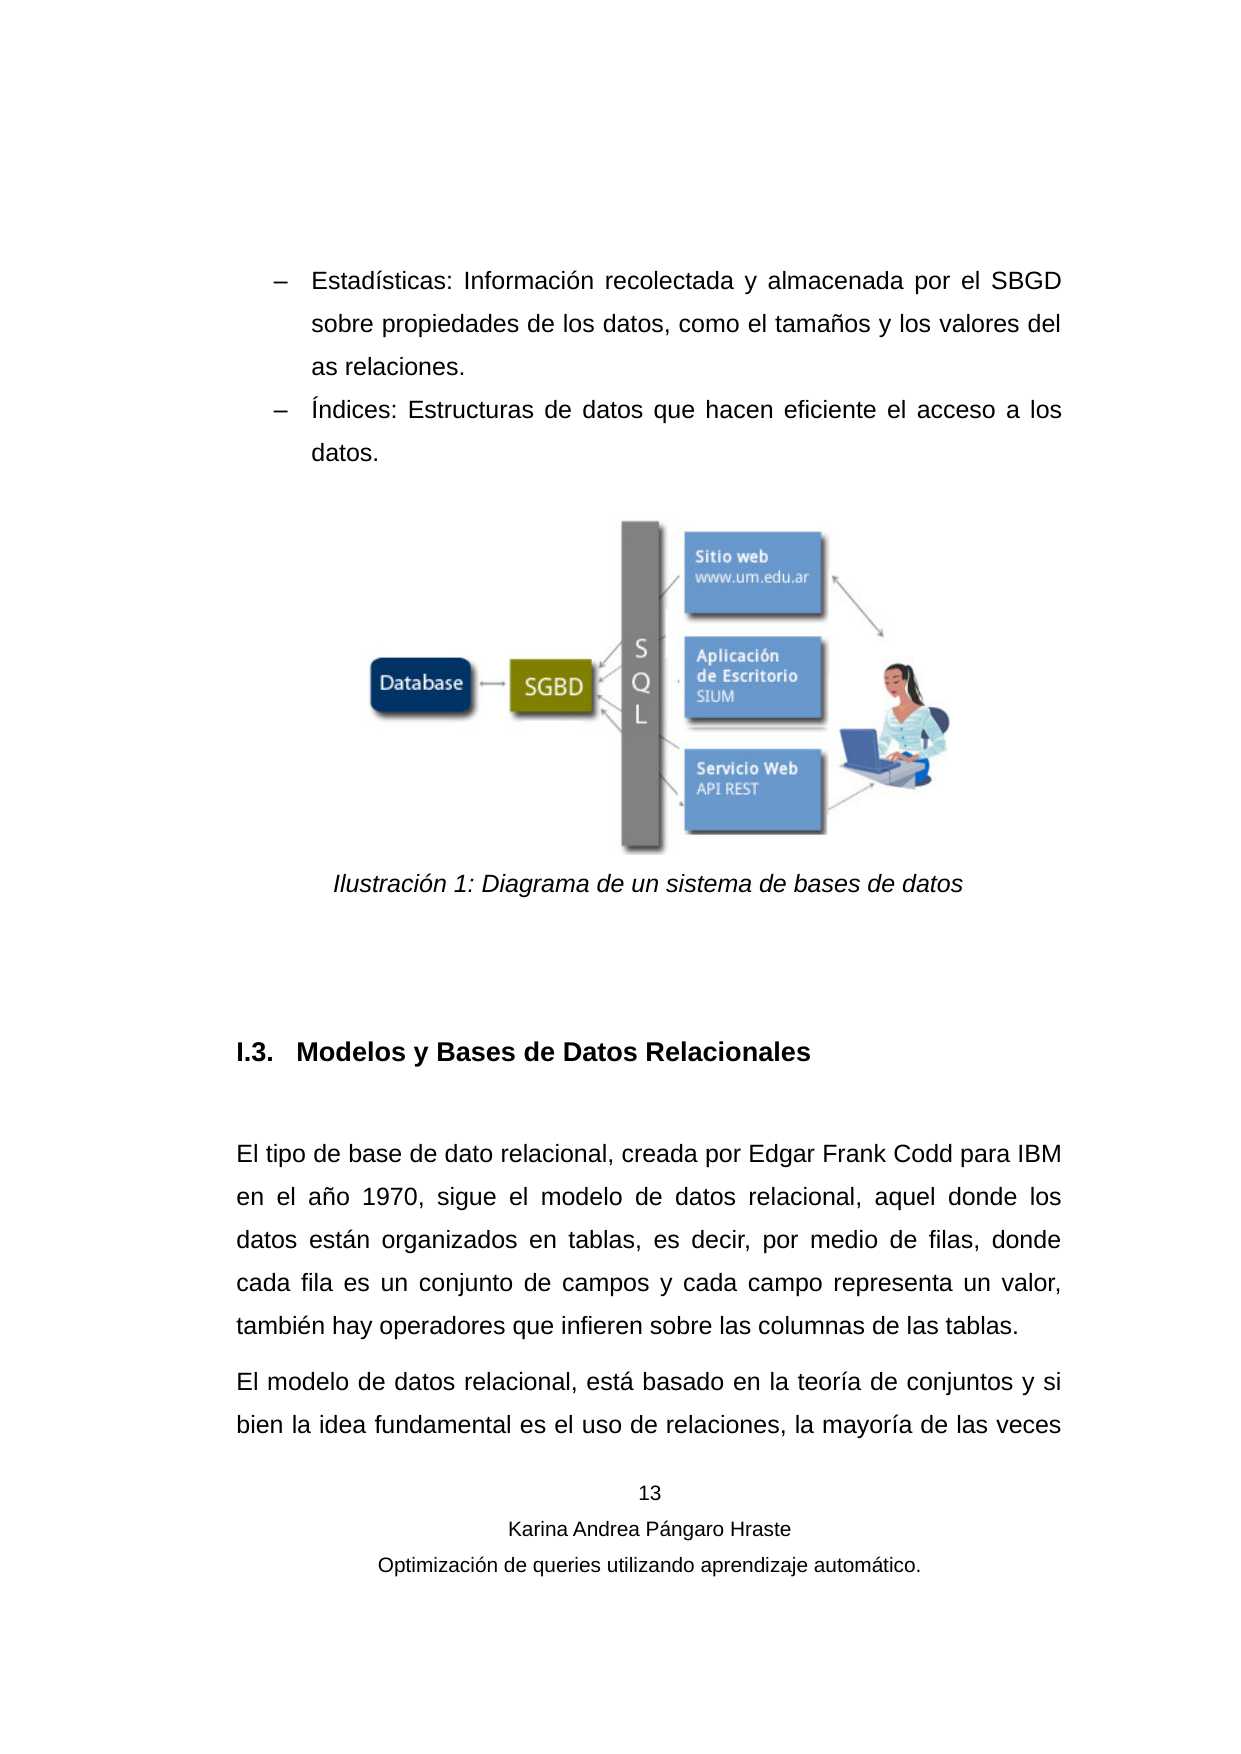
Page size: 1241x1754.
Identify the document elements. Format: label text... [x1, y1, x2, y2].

picture [366, 517, 951, 855]
text Ilustración 1: Diagrama de un sistema de bases de datos [236, 855, 1063, 898]
text El modelo de datos relacional, está basado en la teoría de conjuntos y si bien la idea fundamental es el uso de relaciones, la mayoría de las veces [236, 1367, 1063, 1439]
text El tipo de base de dato relacional, creada por Edgar Frank Codd para IBM en el año 1970, sigue el modelo de datos relacional, aquel donde los datos están organizados en tablas, es decir, por medio de filas, donde cada fila es un conjunto de campos y cada campo representa un valor, también hay operadores que infieren sobre las columnas de las tablas. [236, 1139, 1063, 1340]
subtitle Modelos y Bases de Datos Relacionales [236, 1036, 1063, 1067]
list Estadísticas: Información recolectada y almacenada por el SBGD sobre propiedades de los datos, como el tamaños y los valores del as relaciones. [274, 266, 1063, 381]
list Índices: Estructuras de datos que hacen eficiente el acceso a los datos. [274, 395, 1063, 467]
